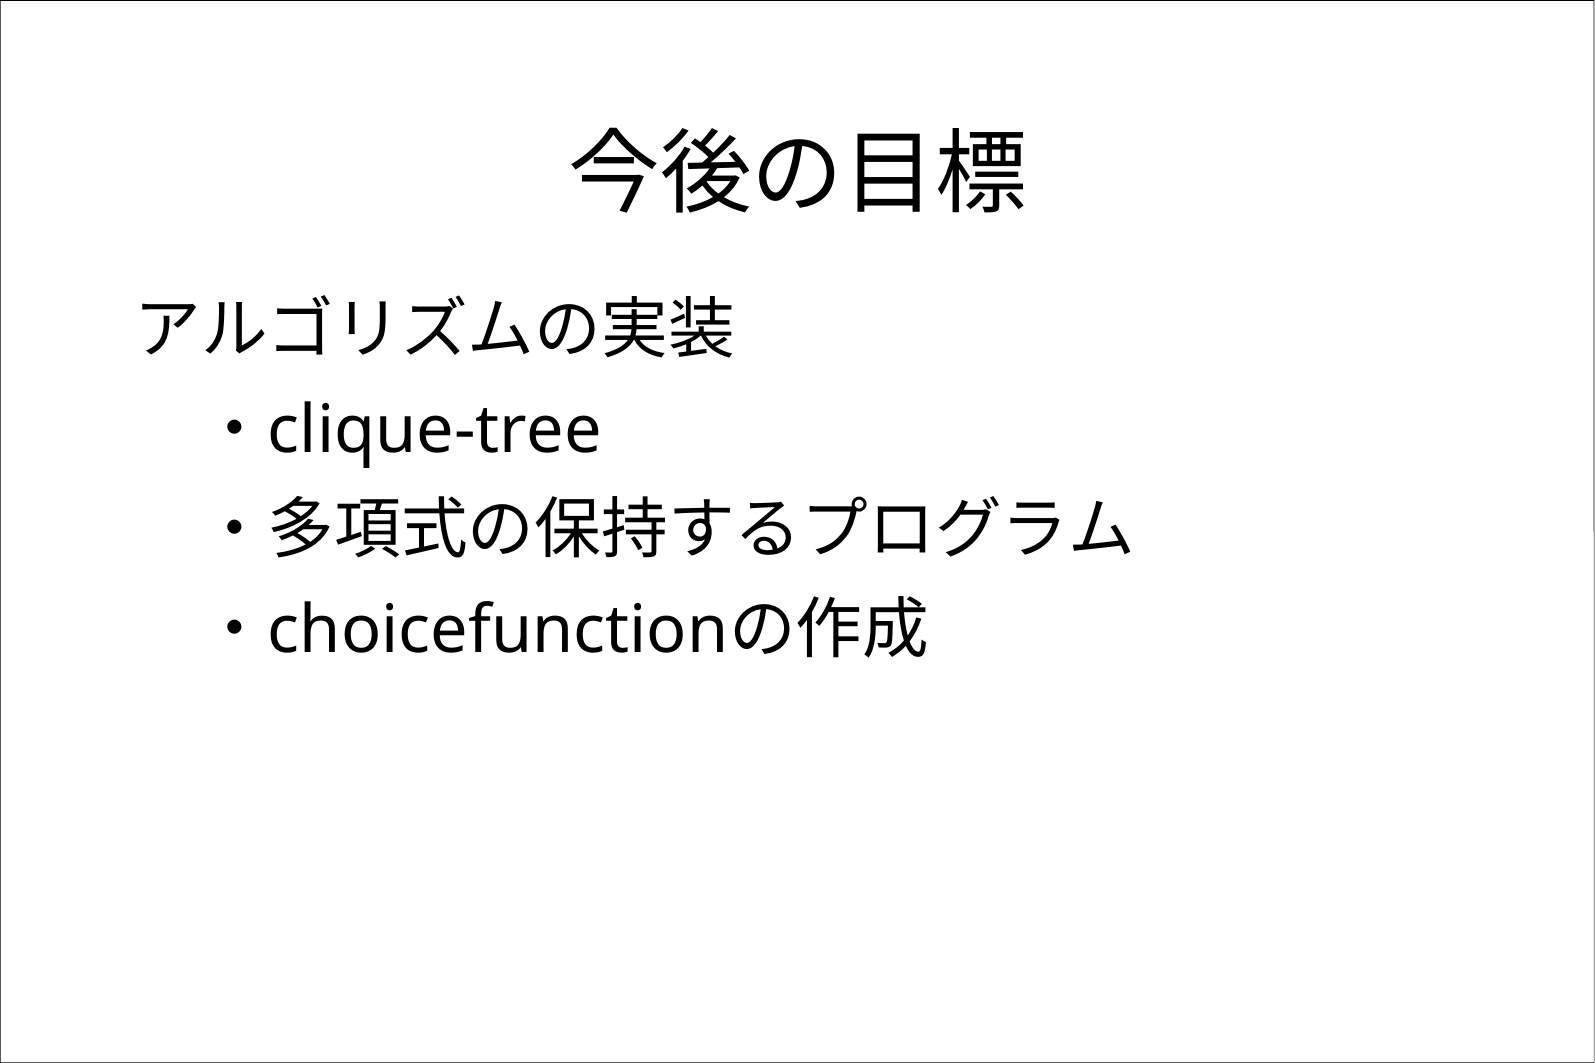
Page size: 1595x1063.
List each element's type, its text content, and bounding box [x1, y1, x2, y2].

text_box 今後の目標 [117, 77, 1479, 276]
text_box アルゴリズムの実装 ・clique-tree ・多項式の保持するプログラム ・choicefunctionの作成 [117, 295, 1479, 965]
